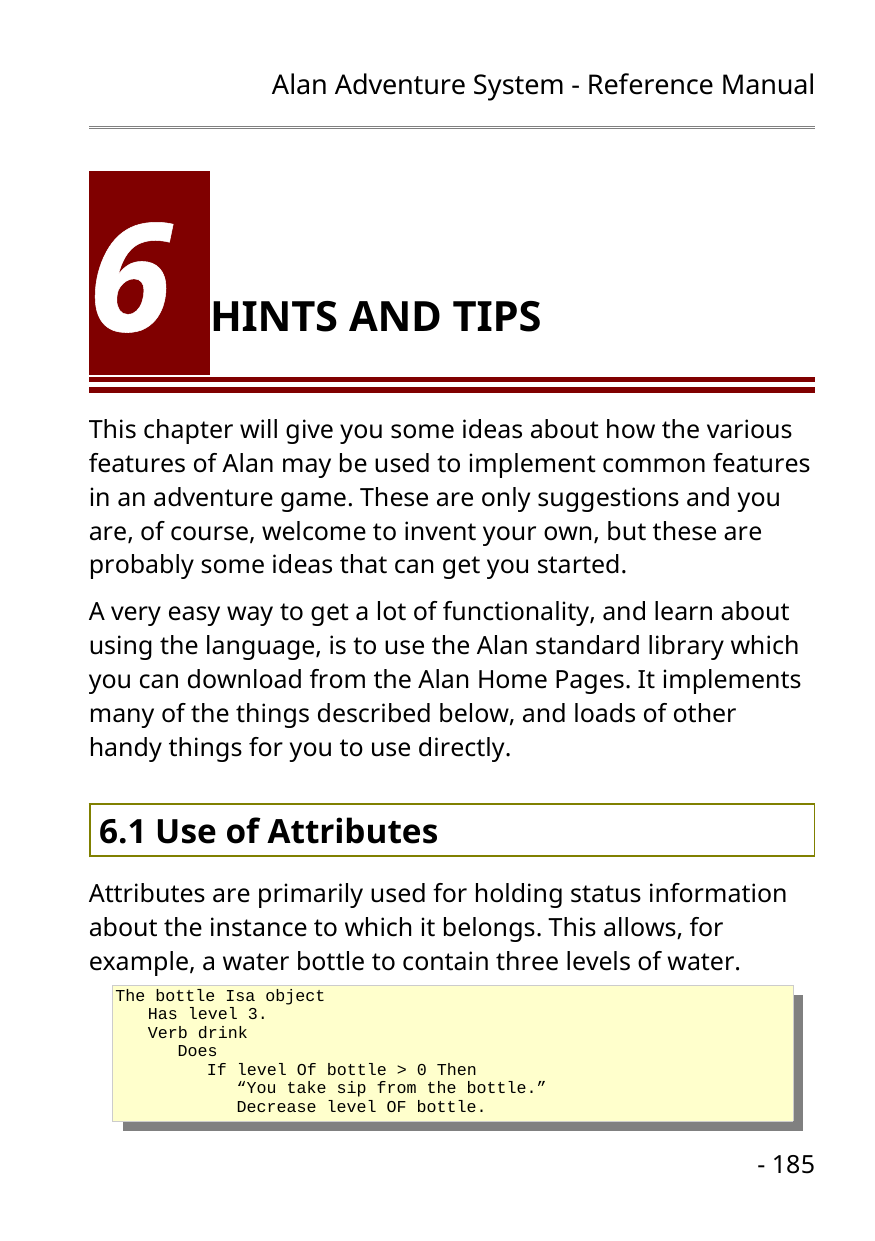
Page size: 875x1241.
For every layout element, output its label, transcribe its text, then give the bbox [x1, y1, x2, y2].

text The bottle Isa object Has level 3. Verb drink Does If level Of bottle > 0 Then “You take sip from the bottle.” Decrease level OF bottle. [113, 986, 793, 1121]
text Attributes are primarily used for holding status information about the instance to which it belongs. This allows, for example, a water bot­tle to contain three levels of water. [88, 876, 815, 978]
text This chapter will give you some ideas about how the various features of Alan may be used to implement common features in an adventure game. These are only suggestions and you are, of course, welcome to invent your own, but these are probably some ideas that can get you started. [88, 412, 815, 581]
subtitle Use of Attributes [91, 805, 814, 855]
text A very easy way to get a lot of functionality, and learn about using the language, is to use the Alan standard library which you can download from the Alan Home Pages. It implements many of the things described below, and loads of other handy things for you to use directly. [88, 594, 815, 764]
subtitle Hints And Tips [88, 171, 815, 393]
